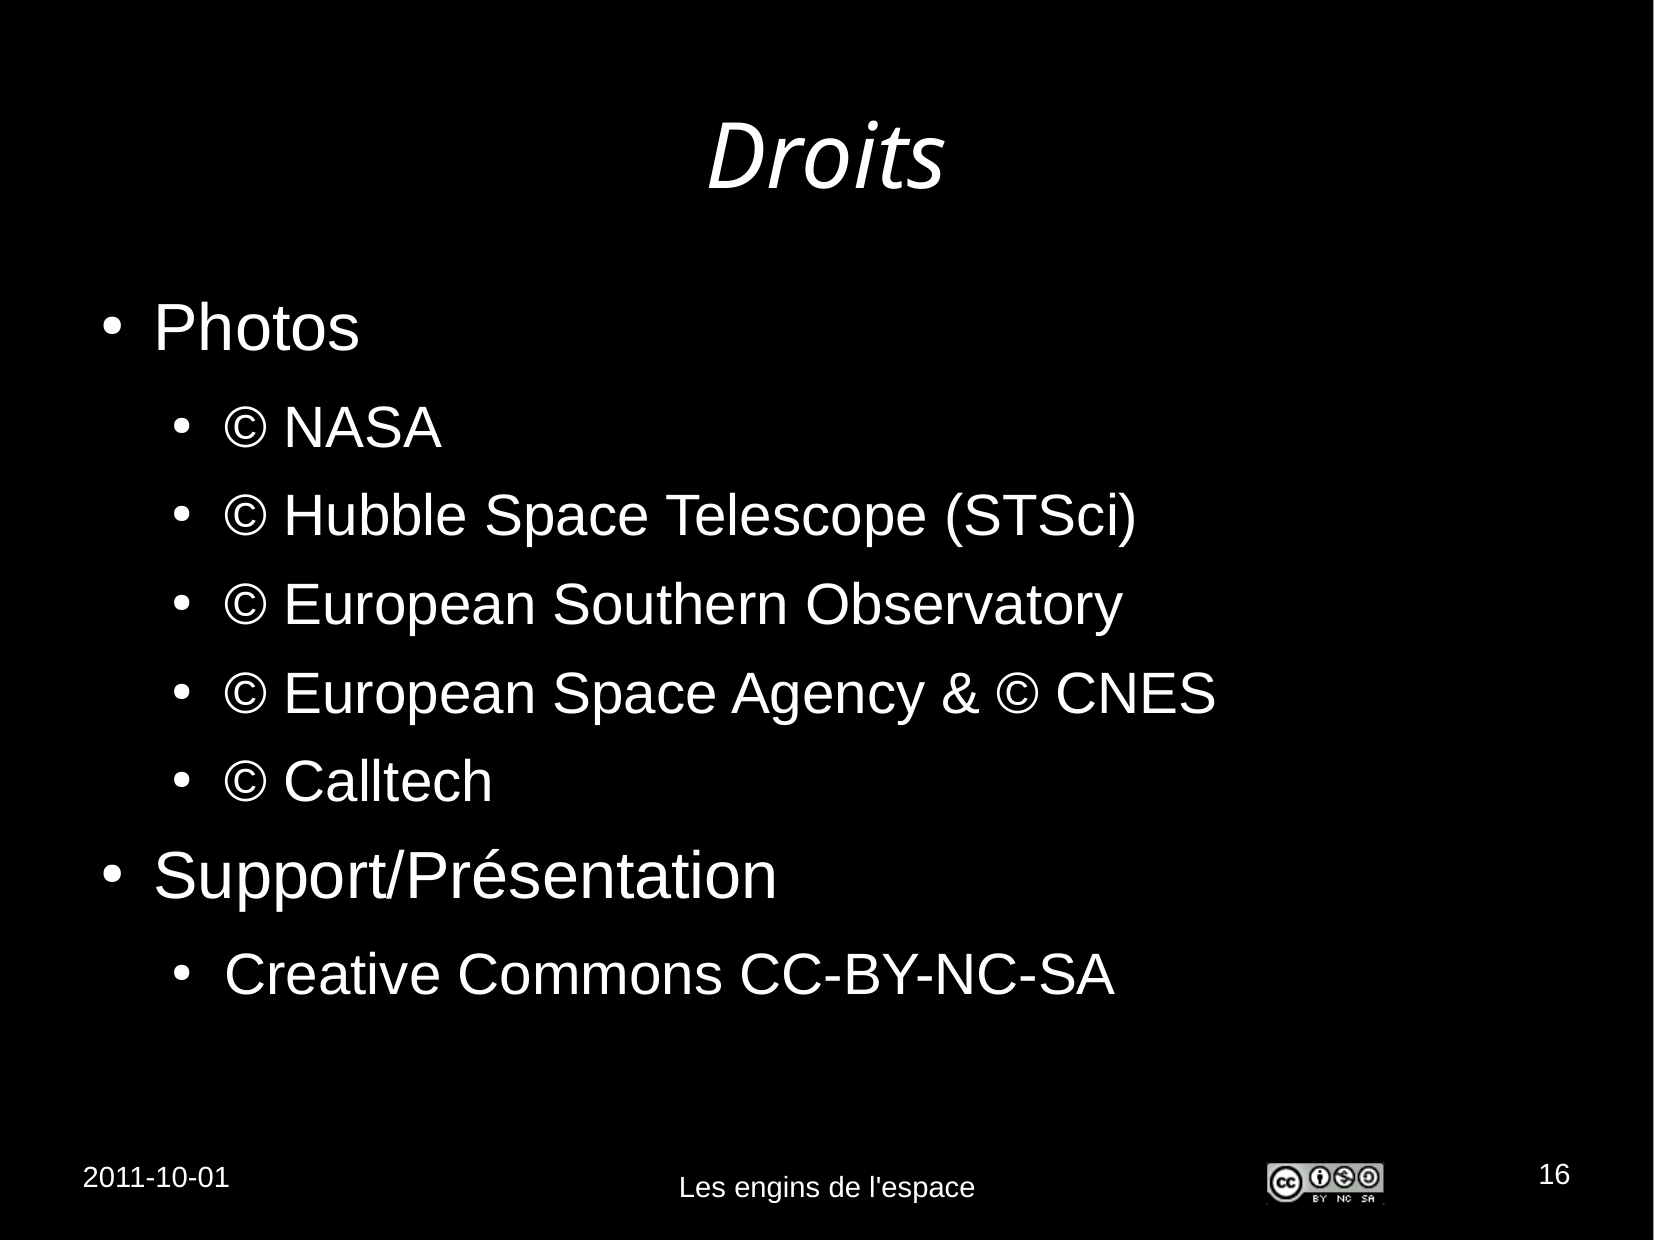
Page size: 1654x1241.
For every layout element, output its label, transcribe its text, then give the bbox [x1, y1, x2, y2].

picture [1266, 1162, 1385, 1205]
title Droits [82, 56, 1571, 250]
list Photos © NASA © Hubble Space Telescope (STSci) © European Southern Observatory © European Space Agency & © CNES © Calltech Support/Présentation Creative Commons CC-BY-NC-SA [82, 290, 1571, 1109]
